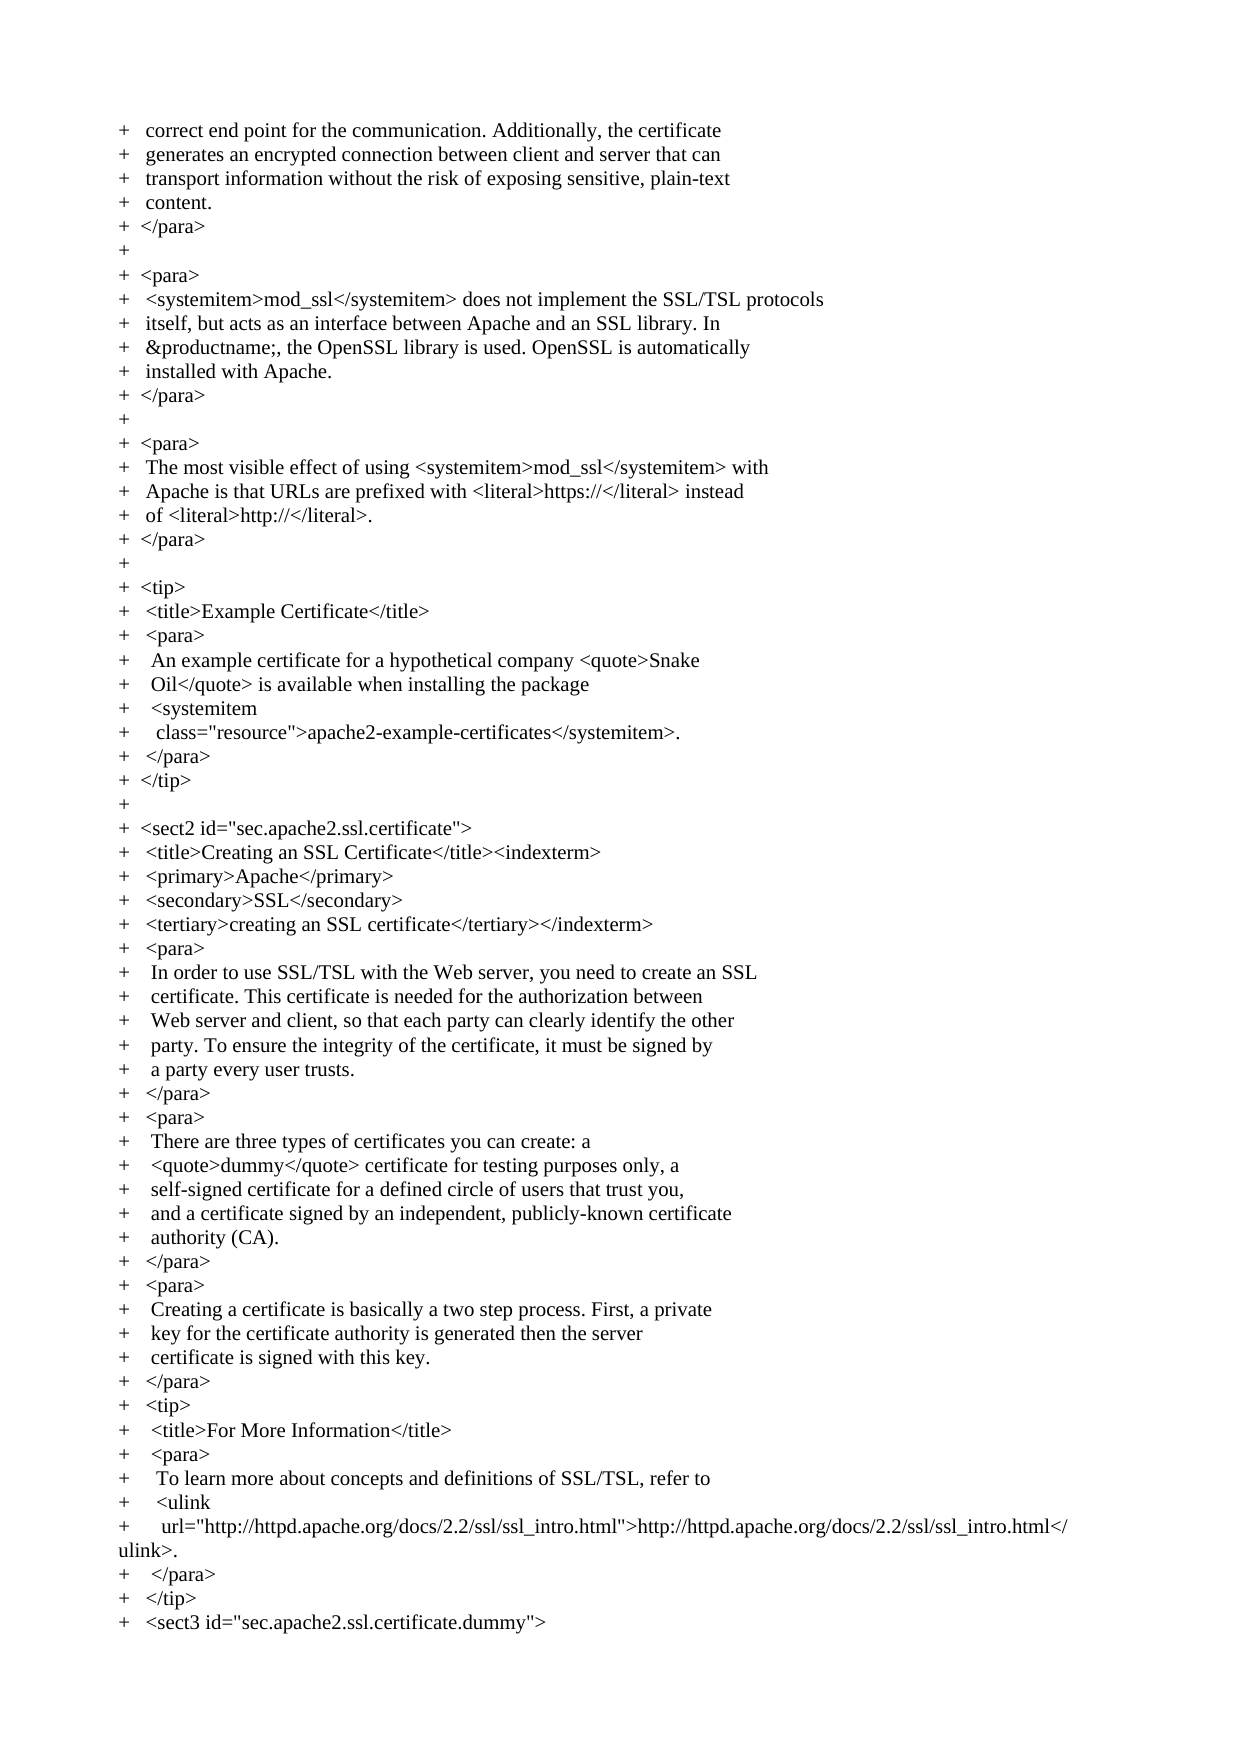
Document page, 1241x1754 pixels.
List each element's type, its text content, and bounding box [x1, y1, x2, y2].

text + <systemitem [118, 696, 1122, 720]
text + </para> [118, 1249, 1122, 1273]
text + <sect2 id="sec.apache2.ssl.certificate"> [118, 816, 1122, 840]
text + installed with Apache. [118, 359, 1122, 383]
text + self-signed certificate for a defined circle of users that trust you, [118, 1177, 1122, 1201]
text + [118, 407, 1122, 431]
text + </para> [118, 1369, 1122, 1393]
text + In order to use SSL/TSL with the Web server, you need to create an SSL [118, 960, 1122, 984]
text + <title>Creating an SSL Certificate</title><indexterm> [118, 840, 1122, 864]
text + </para> [118, 527, 1122, 551]
text + <primary>Apache</primary> [118, 864, 1122, 888]
text + <title>Example Certificate</title> [118, 599, 1122, 623]
text + Creating a certificate is basically a two step process. First, a private [118, 1297, 1122, 1321]
text + [118, 238, 1122, 262]
text + certificate is signed with this key. [118, 1345, 1122, 1369]
text + Web server and client, so that each party can clearly identify the other [118, 1008, 1122, 1032]
text + class="resource">apache2-example-certificates</systemitem>. [118, 720, 1122, 744]
text + <para> [118, 431, 1122, 455]
text + </tip> [118, 768, 1122, 792]
text + content. [118, 190, 1122, 214]
text + [118, 551, 1122, 575]
text + certificate. This certificate is needed for the authorization between [118, 984, 1122, 1008]
text + transport information without the risk of exposing sensitive, plain-text [118, 166, 1122, 190]
text + </para> [118, 214, 1122, 238]
text + party. To ensure the integrity of the certificate, it must be signed by [118, 1032, 1122, 1057]
text + </para> [118, 383, 1122, 407]
text + <tip> [118, 1393, 1122, 1417]
text + <para> [118, 623, 1122, 647]
text + <title>For More Information</title> [118, 1417, 1122, 1442]
text + <sect3 id="sec.apache2.ssl.certificate.dummy"> [118, 1610, 1122, 1634]
text + <systemitem>mod_ssl</systemitem> does not implement the SSL/TSL protocols [118, 287, 1122, 311]
text + authority (CA). [118, 1225, 1122, 1249]
text + <tertiary>creating an SSL certificate</tertiary></indexterm> [118, 912, 1122, 936]
text + <para> [118, 1273, 1122, 1297]
text + To learn more about concepts and definitions of SSL/TSL, refer to [118, 1466, 1122, 1490]
text + of <literal>http://</literal>. [118, 503, 1122, 527]
text + and a certificate signed by an independent, publicly-known certificate [118, 1201, 1122, 1225]
text + </para> [118, 744, 1122, 768]
text + <para> [118, 262, 1122, 287]
text + itself, but acts as an interface between Apache and an SSL library. In [118, 311, 1122, 335]
text + Apache is that URLs are prefixed with <literal>https://</literal> instead [118, 479, 1122, 503]
text + key for the certificate authority is generated then the server [118, 1321, 1122, 1345]
text + <quote>dummy</quote> certificate for testing purposes only, a [118, 1153, 1122, 1177]
text + url="http://httpd.apache.org/docs/2.2/ssl/ssl_intro.html">http://httpd.apache.org/docs/2.2/ssl/ssl_intro.html</ulink>. [118, 1514, 1122, 1562]
text + </para> [118, 1562, 1122, 1586]
text + An example certificate for a hypothetical company <quote>Snake [118, 647, 1122, 672]
text + <ulink [118, 1490, 1122, 1514]
text + The most visible effect of using <systemitem>mod_ssl</systemitem> with [118, 455, 1122, 479]
text + a party every user trusts. [118, 1057, 1122, 1081]
text + Oil</quote> is available when installing the package [118, 672, 1122, 696]
text + generates an encrypted connection between client and server that can [118, 142, 1122, 166]
text + </para> [118, 1081, 1122, 1105]
text + [118, 792, 1122, 816]
text + <para> [118, 1105, 1122, 1129]
text + </tip> [118, 1586, 1122, 1610]
text + <para> [118, 1442, 1122, 1466]
text + <para> [118, 936, 1122, 960]
text + There are three types of certificates you can create: a [118, 1129, 1122, 1153]
text + &productname;, the OpenSSL library is used. OpenSSL is automatically [118, 335, 1122, 359]
text + <secondary>SSL</secondary> [118, 888, 1122, 912]
text + <tip> [118, 575, 1122, 599]
text + correct end point for the communication. Additionally, the certificate [118, 118, 1122, 142]
